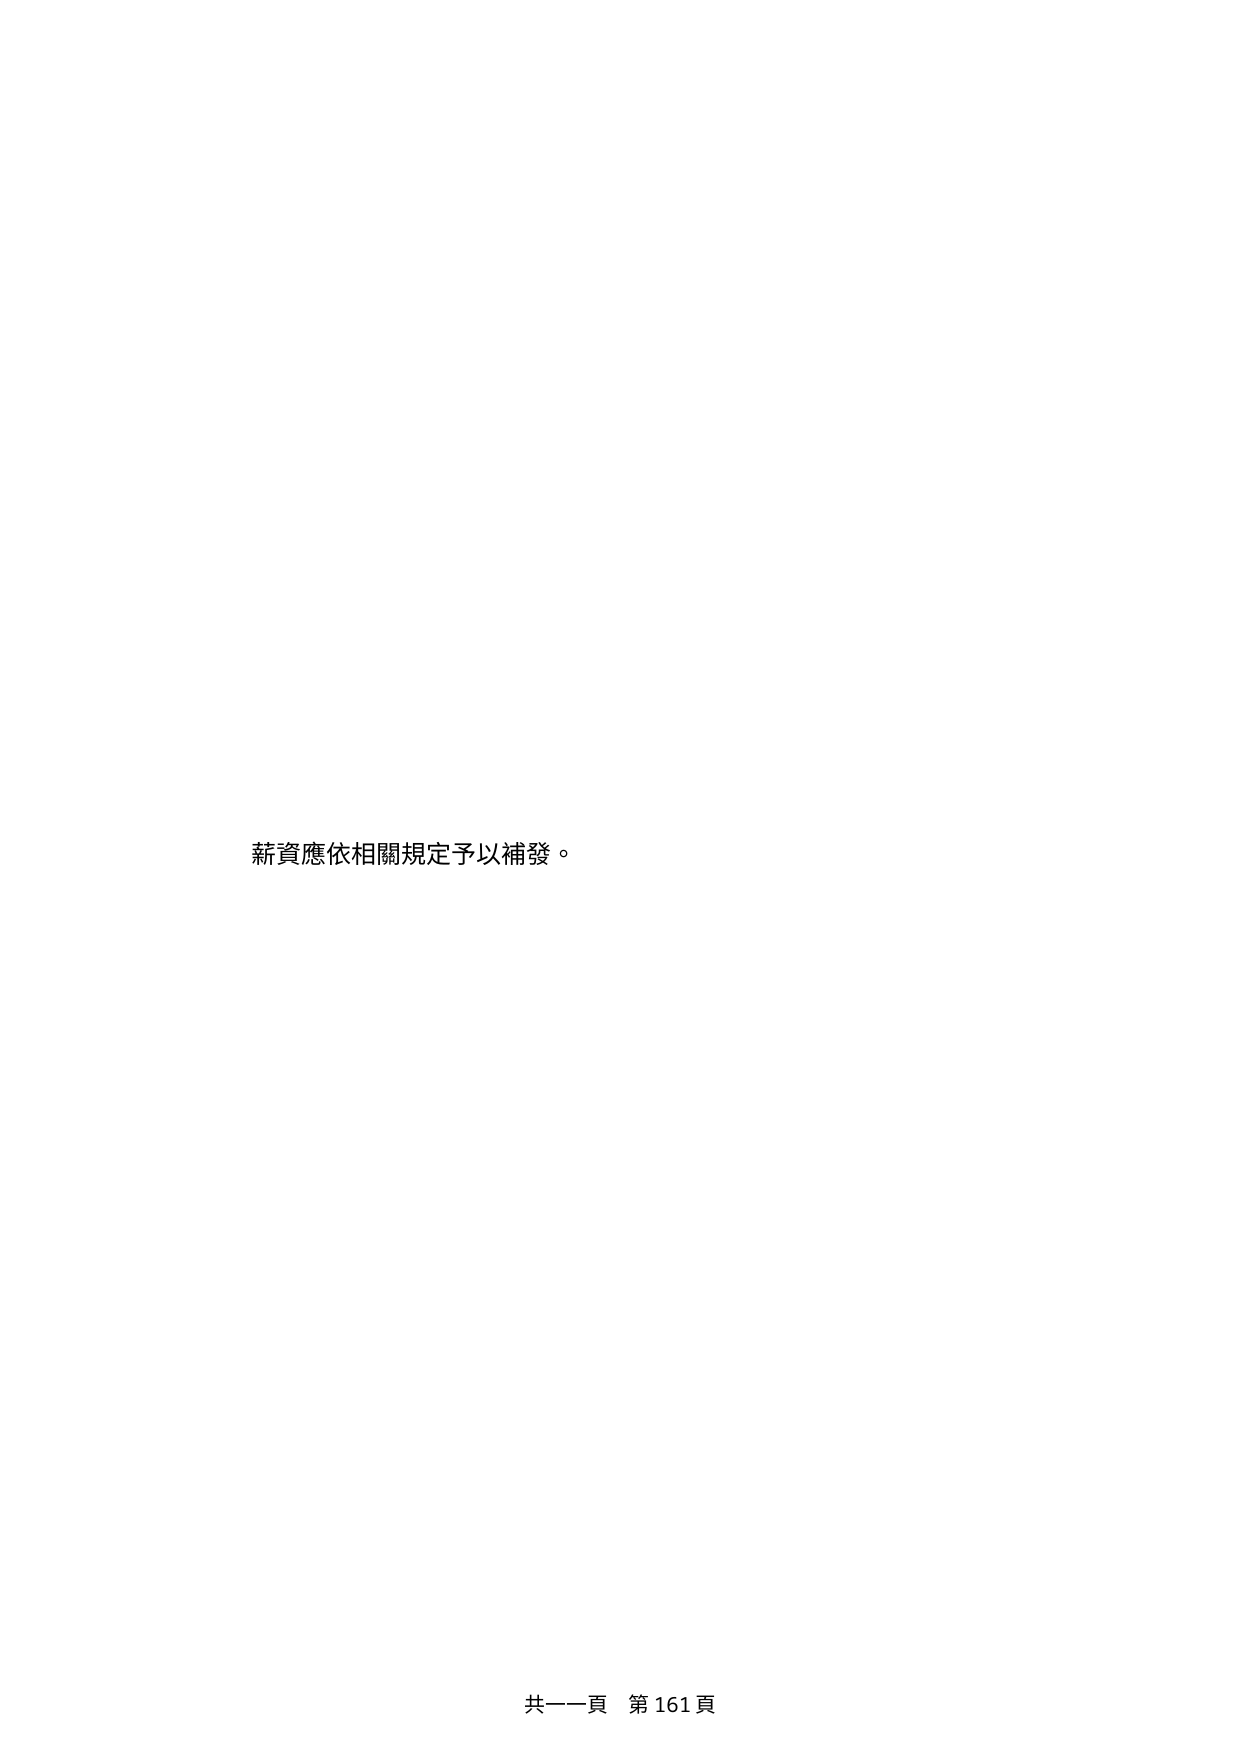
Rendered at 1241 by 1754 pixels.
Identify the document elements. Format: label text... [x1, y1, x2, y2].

text 薪資應依相關規定予以補發。 [251, 811, 1122, 874]
